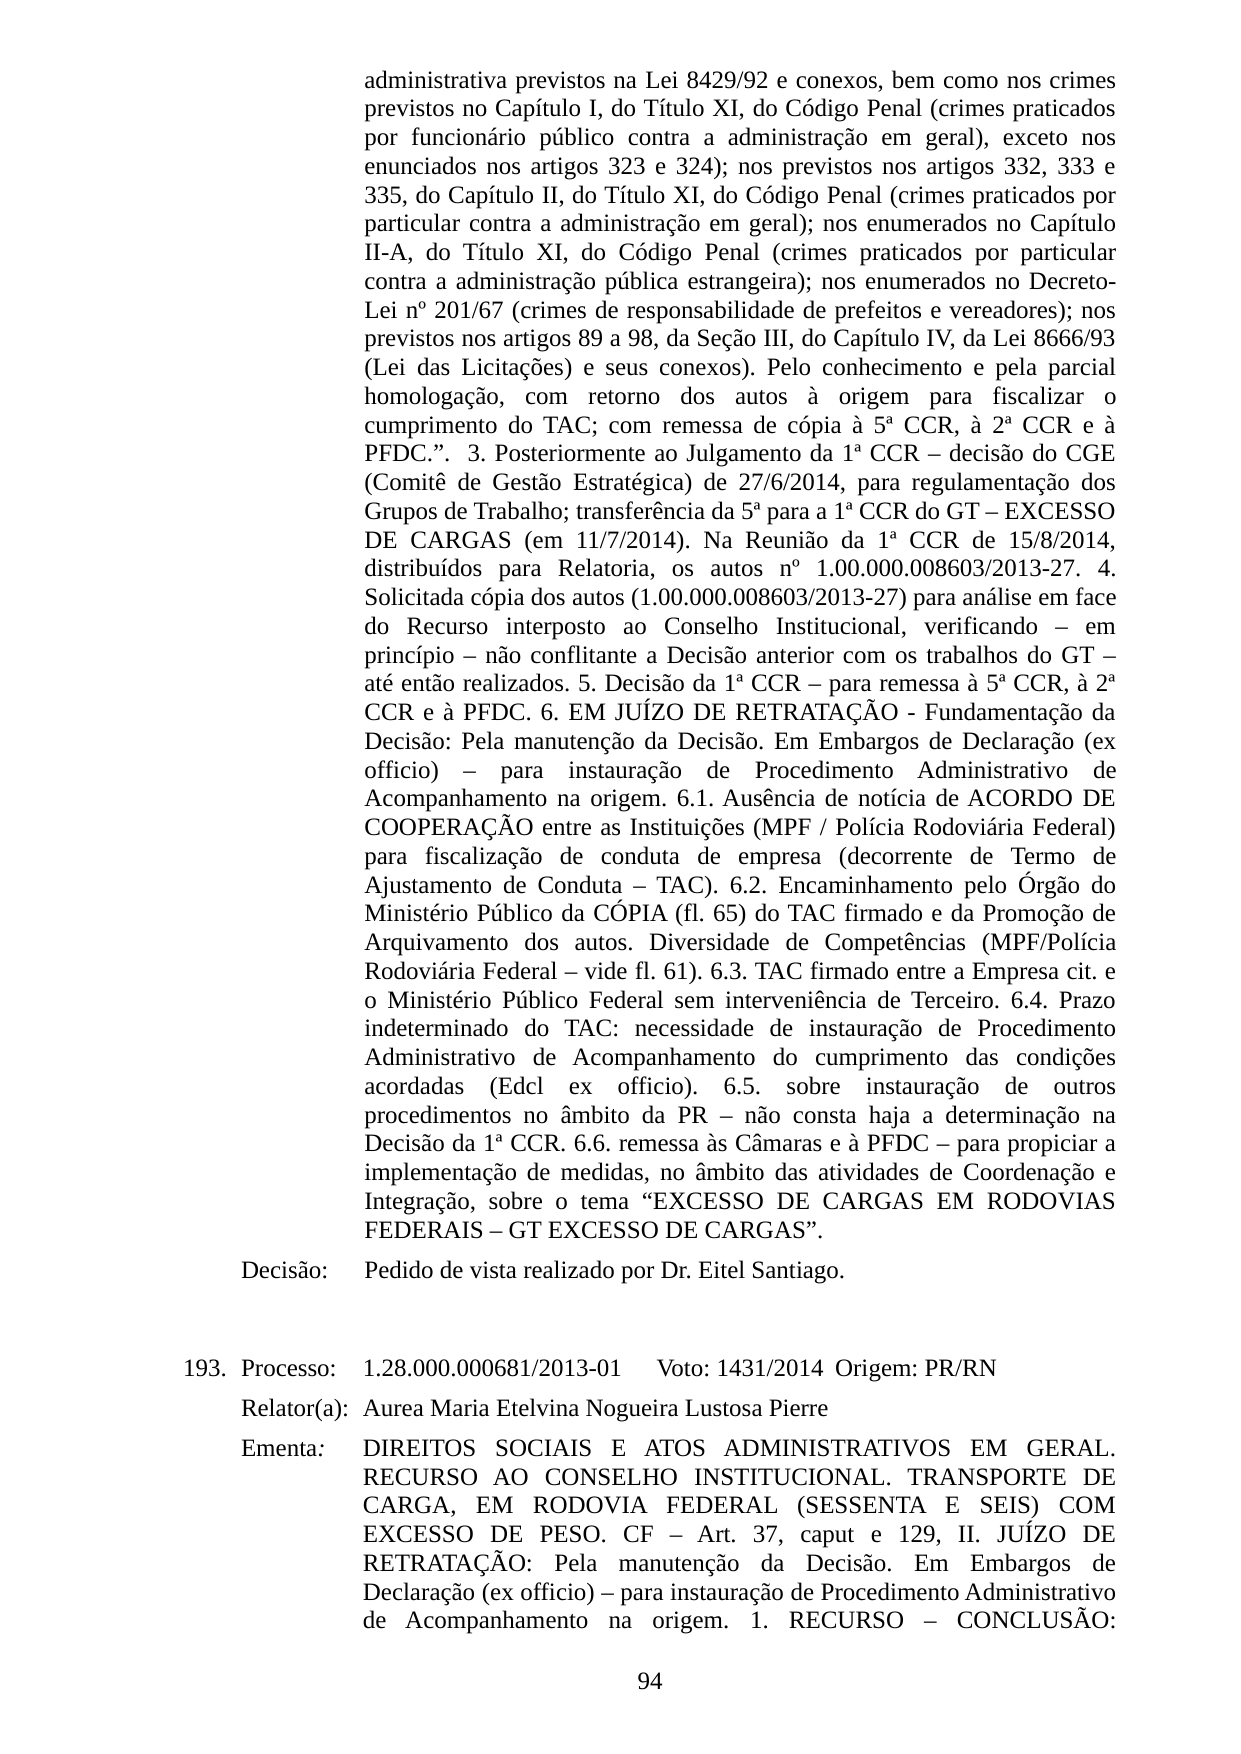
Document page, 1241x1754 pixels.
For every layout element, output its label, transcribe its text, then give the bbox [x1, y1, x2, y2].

table_cell [235, 59, 358, 1249]
table_cell administrativa previstos na Lei 8429/92 e conexos, bem como nos crimes previstos no Capítulo I, do Título XI, do Código Penal (crimes praticados por funcionário público contra a administração em geral), exceto nos enunciados nos artigos 323 e 324); nos previstos nos artigos 332, 333 e 335, do Capítulo II, do Título XI, do Código Penal (crimes praticados por particular contra a administração em geral); nos enumerados no Capítulo II-A, do Título XI, do Código Penal (crimes praticados por particular contra a administração pública estrangeira); nos enumerados no Decreto-Lei nº 201/67 (crimes de responsabilidade de prefeitos e vereadores); nos previstos nos artigos 89 a 98, da Seção III, do Capítulo IV, da Lei 8666/93 (Lei das Licitações) e seus conexos). Pelo conhecimento e pela parcial homologação, com retorno dos autos à origem para fiscalizar o cumprimento do TAC; com remessa de cópia à 5ª CCR, à 2ª CCR e à PFDC.”. 3. Posteriormente ao Julgamento da 1ª CCR – decisão do CGE (Comitê de Gestão Estratégica) de 27/6/2014, para regulamentação dos Grupos de Trabalho; transferência da 5ª para a 1ª CCR do GT – EXCESSO DE CARGAS (em 11/7/2014). Na Reunião da 1ª CCR de 15/8/2014, distribuídos para Relatoria, os autos nº 1.00.000.008603/2013-27. 4. Solicitada cópia dos autos (1.00.000.008603/2013-27) para análise em face do Recurso interposto ao Conselho Institucional, verificando – em princípio – não conflitante a Decisão anterior com os trabalhos do GT – até então realizados. 5. Decisão da 1ª CCR – para remessa à 5ª CCR, à 2ª CCR e à PFDC. 6. EM JUÍZO DE RETRATAÇÃO - Fundamentação da Decisão: Pela manutenção da Decisão. Em Embargos de Declaração (ex officio) – para instauração de Procedimento Administrativo de Acompanhamento na origem. 6.1. Ausência de notícia de ACORDO DE COOPERAÇÃO entre as Instituições (MPF / Polícia Rodoviária Federal) para fiscalização de conduta de empresa (decorrente de Termo de Ajustamento de Conduta – TAC). 6.2. Encaminhamento pelo Órgão do Ministério Público da CÓPIA (fl. 65) do TAC firmado e da Promoção de Arquivamento dos autos. Diversidade de Competências (MPF/Polícia Rodoviária Federal – vide fl. 61). 6.3. TAC firmado entre a Empresa cit. e o Ministério Público Federal sem interveniência de Terceiro. 6.4. Prazo indeterminado do TAC: necessidade de instauração de Procedimento Administrativo de Acompanhamento do cumprimento das condições acordadas (Edcl ex officio). 6.5. sobre instauração de outros procedimentos no âmbito da PR – não consta haja a determinação na Decisão da 1ª CCR. 6.6. remessa às Câmaras e à PFDC – para propiciar a implementação de medidas, no âmbito das atividades de Coordenação e Integração, sobre o tema “EXCESSO DE CARGAS EM RODOVIAS FEDERAIS – GT EXCESSO DE CARGAS”. [359, 59, 1122, 1249]
table_header 1.28.000.000681/2013-01 [357, 1347, 651, 1387]
table_cell [177, 1249, 235, 1289]
table_cell Pedido de vista realizado por Dr. Eitel Santiago. [359, 1249, 1122, 1289]
table_cell [177, 1387, 235, 1427]
table_header Voto: 1431/2014 [651, 1347, 829, 1387]
table_cell Ementa: [235, 1428, 357, 1640]
table_header Origem: PR/RN [829, 1347, 1122, 1387]
table_cell [177, 59, 235, 1249]
table_header Processo: [235, 1347, 357, 1387]
table_cell Decisão: [235, 1249, 358, 1289]
table_cell [177, 1428, 235, 1640]
table_cell Relator(a): [235, 1387, 357, 1427]
table_cell DIREITOS SOCIAIS E ATOS ADMINISTRATIVOS EM GERAL. RECURSO AO CONSELHO INSTITUCIONAL. TRANSPORTE DE CARGA, EM RODOVIA FEDERAL (SESSENTA E SEIS) COM EXCESSO DE PESO. CF – Art. 37, caput e 129, II. JUÍZO DE RETRATAÇÃO: Pela manutenção da Decisão. Em Embargos de Declaração (ex officio) – para instauração de Procedimento Administrativo de Acompanhamento na origem. 1. RECURSO – CONCLUSÃO: [357, 1428, 1122, 1640]
table_cell Aurea Maria Etelvina Nogueira Lustosa Pierre [357, 1387, 1122, 1427]
table_header 193. [177, 1347, 235, 1387]
